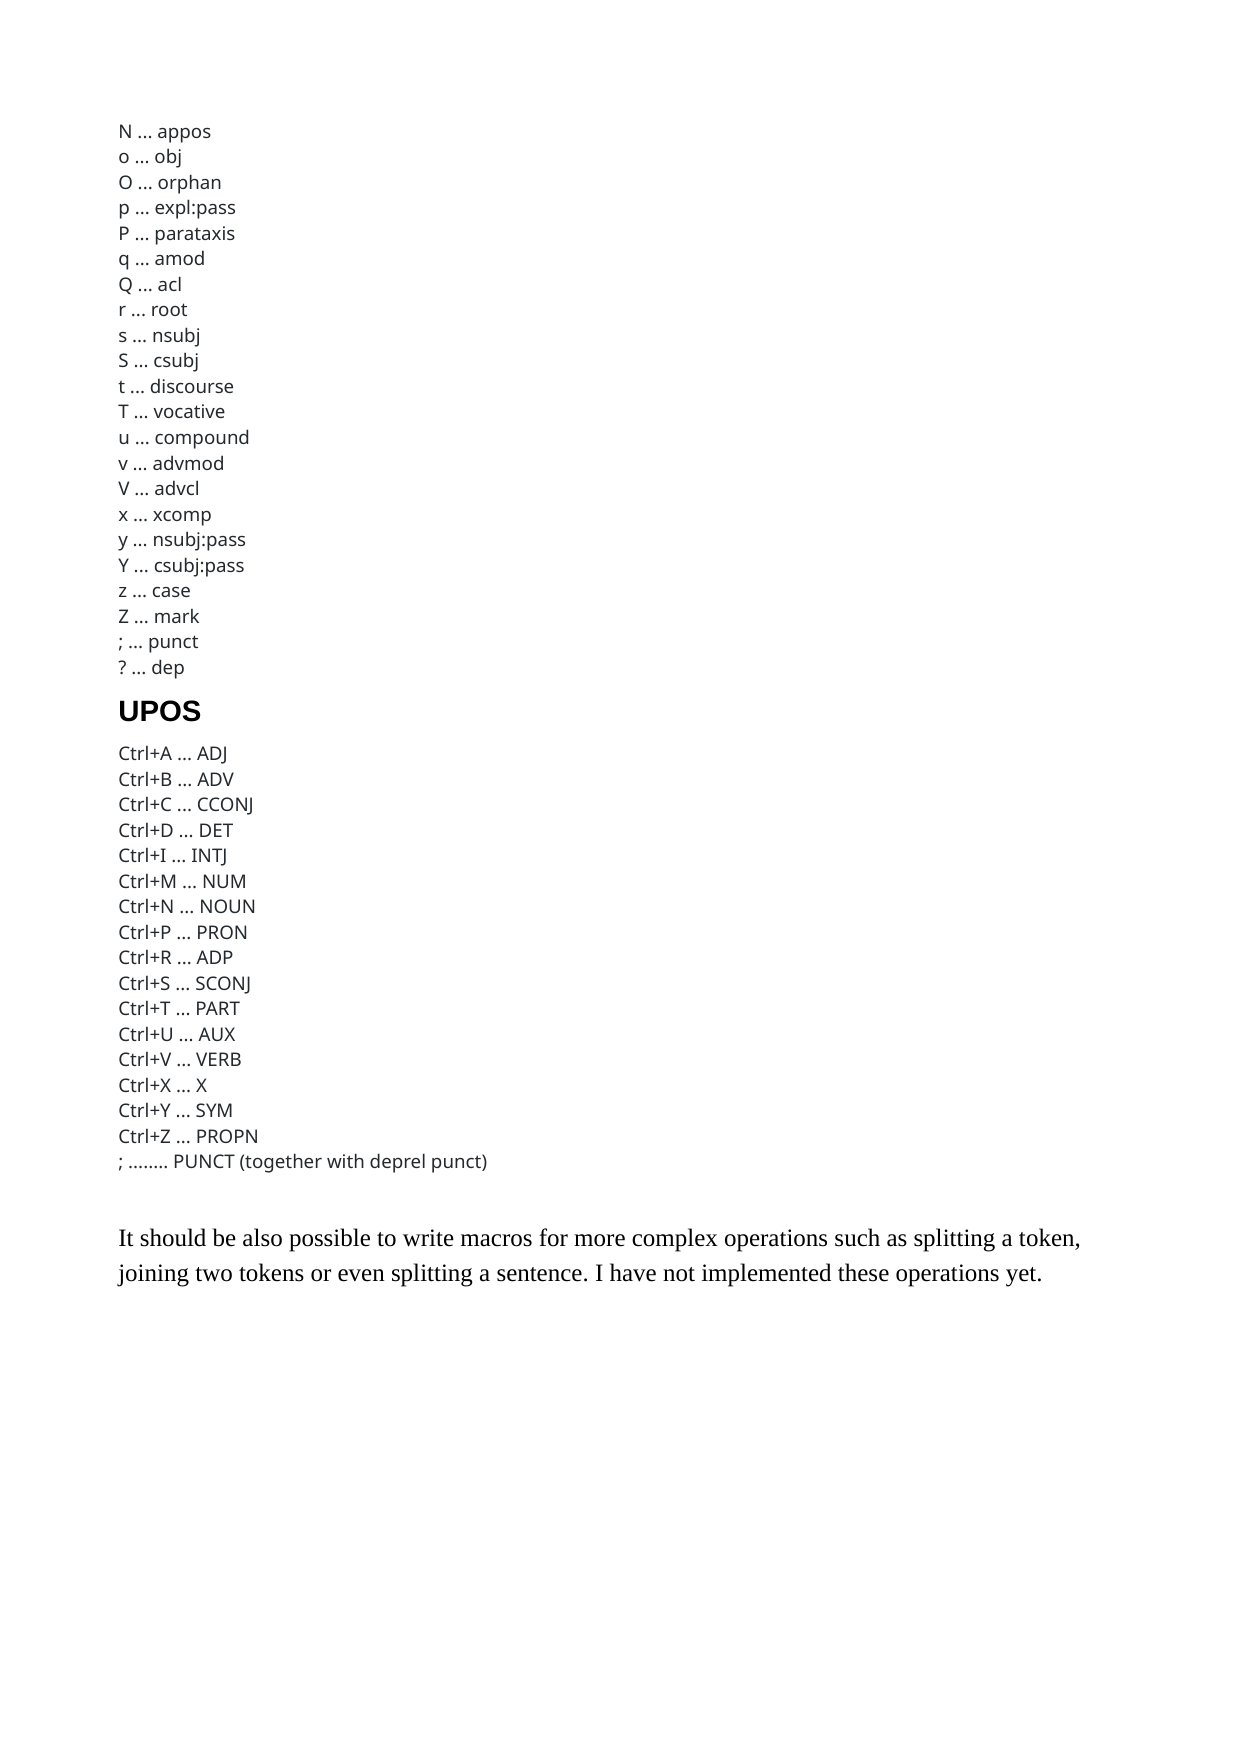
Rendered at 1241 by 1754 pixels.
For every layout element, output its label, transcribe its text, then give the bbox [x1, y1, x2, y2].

text s ... nsubj [118, 322, 1122, 348]
text v ... advmod [118, 450, 1122, 475]
text Q ... acl [118, 271, 1122, 297]
text z ... case [118, 577, 1122, 603]
text r ... root [118, 297, 1122, 322]
text x ... xcomp [118, 501, 1122, 526]
text q ... amod [118, 246, 1122, 271]
text Ctrl+T ... PART [118, 996, 1122, 1021]
text Ctrl+U ... AUX [118, 1021, 1122, 1047]
text It should be also possible to write macros for more complex operations such as splitting a token, joining two tokens or even splitting a sentence. I have not implemented these operations yet. [118, 1223, 1122, 1287]
text N ... appos [118, 118, 1122, 144]
text Ctrl+P ... PRON [118, 919, 1122, 944]
text o ... obj [118, 144, 1122, 169]
text Ctrl+Y ... SYM [118, 1098, 1122, 1123]
text p ... expl:pass [118, 195, 1122, 220]
text ; ... punct [118, 628, 1122, 654]
text ; ........ PUNCT (together with deprel punct) [118, 1149, 1122, 1174]
text Ctrl+N ... NOUN [118, 893, 1122, 919]
text u ... compound [118, 424, 1122, 450]
text Z ... mark [118, 603, 1122, 628]
text Ctrl+C ... CCONJ [118, 791, 1122, 817]
text P ... parataxis [118, 220, 1122, 246]
text S ... csubj [118, 348, 1122, 373]
text Ctrl+I ... INTJ [118, 842, 1122, 868]
text Ctrl+A ... ADJ [118, 740, 1122, 766]
text ? ... dep [118, 654, 1122, 679]
text O ... orphan [118, 169, 1122, 195]
text Ctrl+X ... X [118, 1072, 1122, 1098]
text Ctrl+M ... NUM [118, 868, 1122, 893]
text Ctrl+B ... ADV [118, 766, 1122, 791]
text Ctrl+S ... SCONJ [118, 970, 1122, 996]
text T ... vocative [118, 399, 1122, 424]
text Ctrl+Z ... PROPN [118, 1123, 1122, 1149]
subtitle UPOS [118, 694, 1122, 728]
text Ctrl+D ... DET [118, 817, 1122, 842]
text Ctrl+R ... ADP [118, 944, 1122, 970]
text Y ... csubj:pass [118, 552, 1122, 577]
text Ctrl+V ... VERB [118, 1047, 1122, 1072]
text V ... advcl [118, 475, 1122, 501]
text y ... nsubj:pass [118, 526, 1122, 552]
text t ... discourse [118, 373, 1122, 399]
